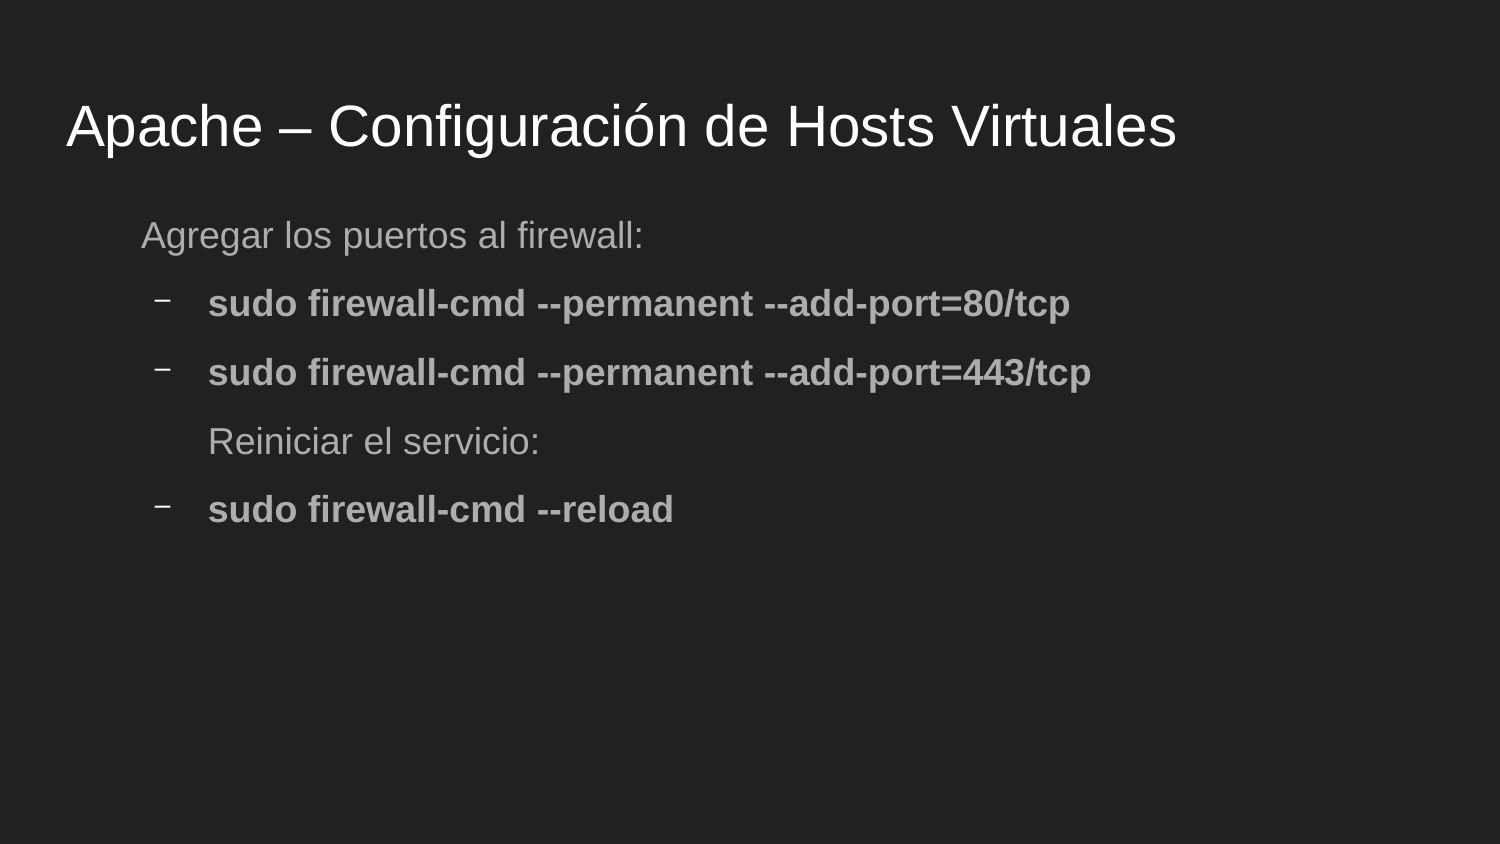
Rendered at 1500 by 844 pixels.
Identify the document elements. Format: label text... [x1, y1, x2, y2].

title Apache – Configuración de Hosts Virtuales [51, 72, 1449, 167]
list Agregar los puertos al firewall: sudo firewall-cmd --permanent --add-port=80/tcp sudo firewall-cmd --permanent --add-port=443/tcp Reiniciar el servicio: sudo firewall-cmd --reload [51, 189, 1456, 750]
